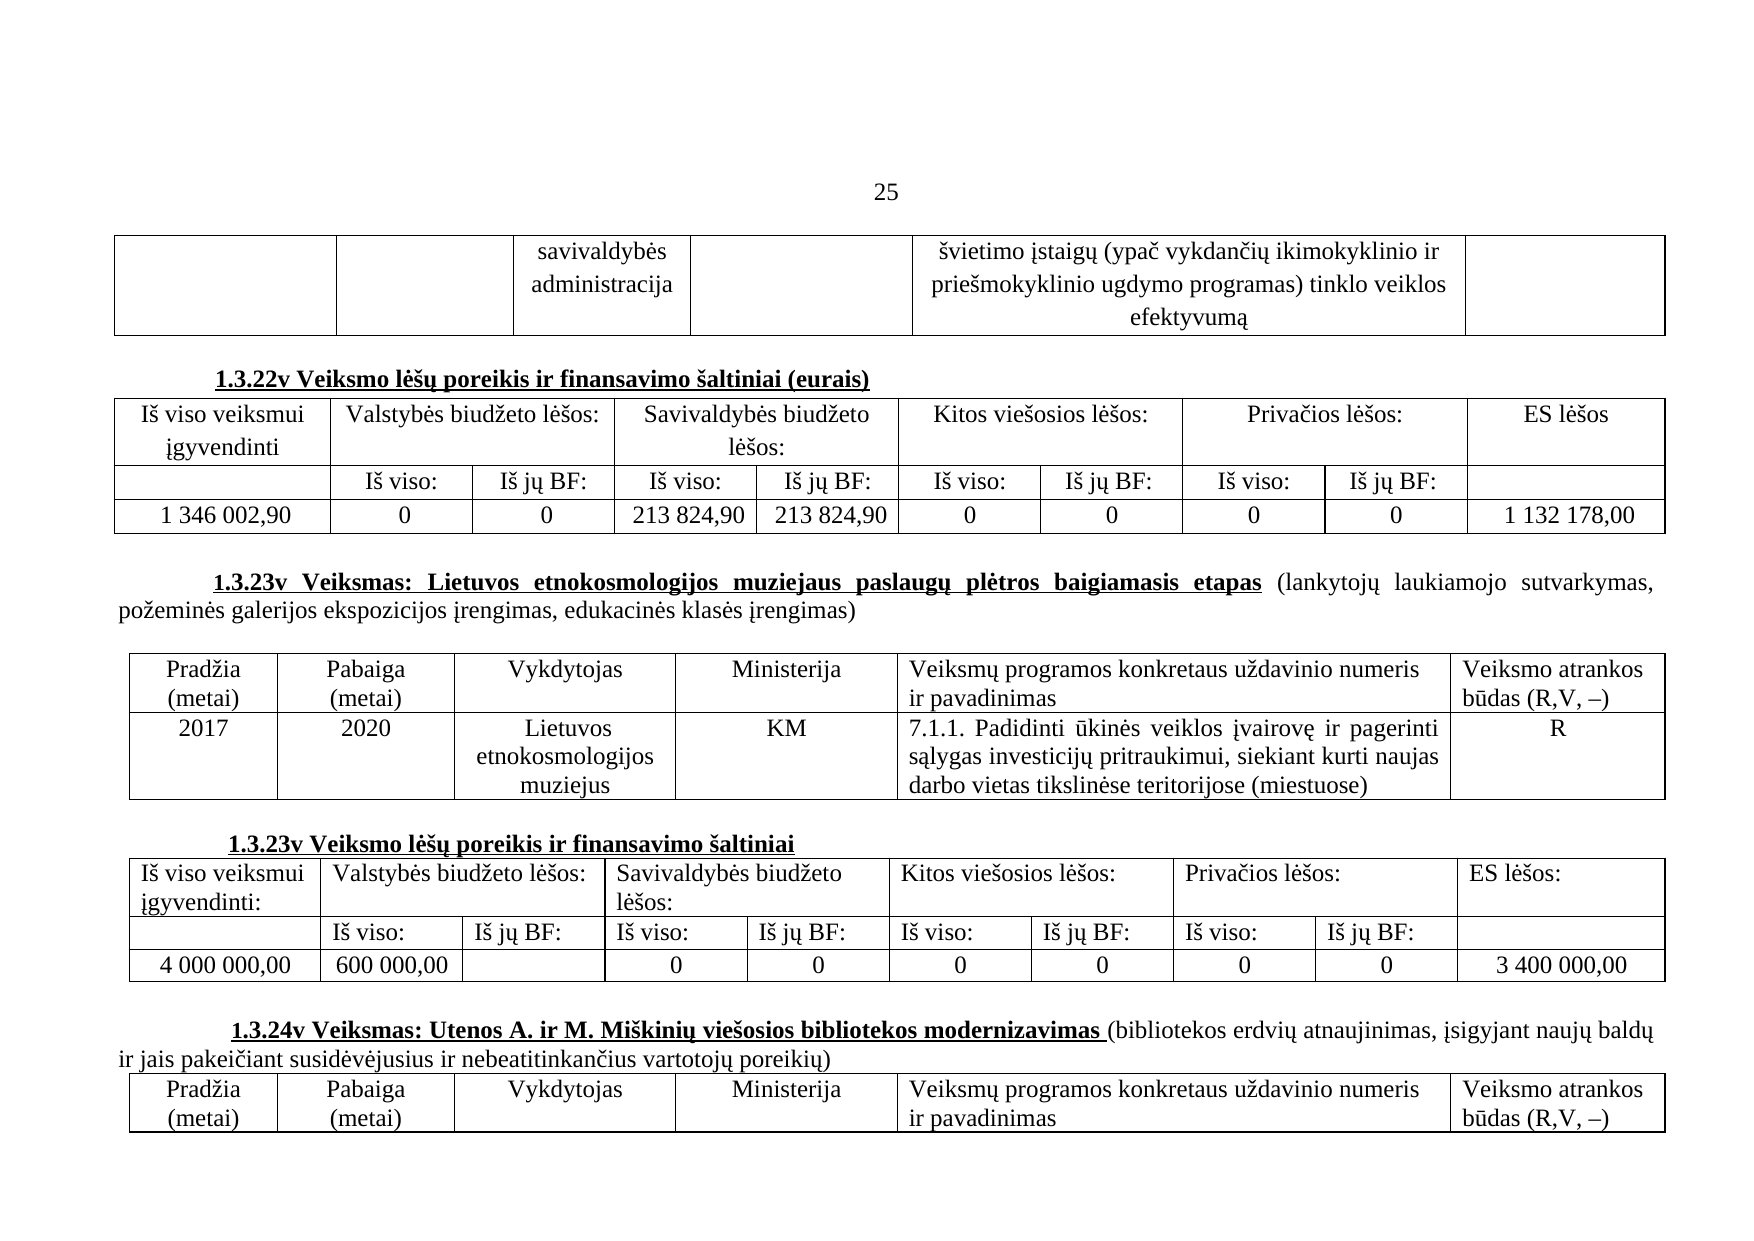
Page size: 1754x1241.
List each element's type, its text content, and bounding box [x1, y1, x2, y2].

table_cell Iš jų BF: [473, 466, 614, 499]
table_header Privačios lėšos: [1174, 859, 1457, 916]
table_cell [691, 236, 912, 335]
table_cell 0 [1183, 500, 1324, 533]
table_cell Iš viso: [890, 917, 1031, 949]
table_header Ministerija [676, 654, 897, 712]
table_cell Iš viso: [615, 466, 756, 499]
table_header Valstybės biudžeto lėšos: [331, 399, 614, 465]
text 1.3.23v Veiksmo lėšų poreikis ir finansavimo šaltiniai [118, 829, 1654, 857]
table_header Savivaldybės biudžeto lėšos: [606, 859, 889, 916]
table_header Pabaiga (metai) [278, 654, 454, 712]
table_cell R [1451, 713, 1664, 799]
table_cell [130, 917, 320, 949]
table_cell [337, 236, 513, 335]
table_cell KM [676, 713, 897, 799]
table_cell 0 [890, 950, 1031, 981]
table_header Pradžia (metai) [130, 654, 277, 712]
table_cell 0 [1041, 500, 1182, 533]
table_cell 2020 [278, 713, 454, 799]
table_cell švietimo įstaigų (ypač vykdančių ikimokyklinio ir priešmokyklinio ugdymo programas) tinklo veiklos efektyvumą [913, 236, 1465, 335]
table_cell 0 [748, 950, 889, 981]
table_cell [1458, 917, 1664, 949]
table_cell 0 [606, 950, 747, 981]
table_header Ministerija [676, 1074, 897, 1131]
table_cell 7.1.1. Padidinti ūkinės veiklos įvairovę ir pagerinti sąlygas investicijų pritraukimui, siekiant kurti naujas darbo vietas tikslinėse teritorijose (miestuose) [898, 713, 1450, 799]
table_cell Iš viso: [1174, 917, 1315, 949]
table_header Vykdytojas [455, 654, 675, 712]
table_cell [1466, 236, 1664, 335]
table_cell Iš viso: [899, 466, 1040, 499]
table_cell [463, 950, 604, 981]
table_cell [115, 236, 336, 335]
table_cell 213 824,90 [615, 500, 756, 533]
table_cell Iš jų BF: [1032, 917, 1173, 949]
table_cell Iš jų BF: [1326, 466, 1467, 499]
table_header Kitos viešosios lėšos: [899, 399, 1182, 465]
table_cell 1 132 178,00 [1468, 500, 1664, 533]
table_cell savivaldybės administracija [514, 236, 690, 335]
table_cell 213 824,90 [757, 500, 898, 533]
table_cell Iš jų BF: [463, 917, 604, 949]
table_header Veiksmų programos konkretaus uždavinio numeris ir pavadinimas [898, 654, 1450, 712]
table_cell Lietuvos etnokosmologijos muziejus [455, 713, 675, 799]
table_cell 3 400 000,00 [1458, 950, 1664, 981]
table_cell Iš jų BF: [748, 917, 889, 949]
table_header Veiksmo atrankos būdas (R,V, –) [1451, 654, 1664, 712]
table_cell Iš jų BF: [1041, 466, 1182, 499]
table_cell Iš viso: [1183, 466, 1324, 499]
table_cell 0 [899, 500, 1040, 533]
table_header Vykdytojas [455, 1074, 675, 1131]
table_header Privačios lėšos: [1183, 399, 1467, 465]
table_cell Iš jų BF: [757, 466, 898, 499]
table_cell Iš viso: [321, 917, 462, 949]
table_header Valstybės biudžeto lėšos: [321, 859, 604, 916]
table_header Veiksmų programos konkretaus uždavinio numeris ir pavadinimas [898, 1074, 1450, 1131]
table_header Iš viso veiksmui įgyvendinti: [130, 859, 320, 916]
table_cell 2017 [130, 713, 277, 799]
table_header Veiksmo atrankos būdas (R,V, –) [1451, 1074, 1664, 1131]
table_cell 600 000,00 [321, 950, 462, 981]
table_cell Iš jų BF: [1316, 917, 1457, 949]
table_cell 0 [1326, 500, 1467, 533]
table_cell 0 [1032, 950, 1173, 981]
table_cell 1 346 002,90 [115, 500, 330, 533]
table_cell Iš viso: [331, 466, 472, 499]
table_cell [115, 466, 330, 499]
table_header ES lėšos: [1458, 859, 1664, 916]
table_cell 0 [331, 500, 472, 533]
text 1.3.24v Veiksmas: Utenos A. ir M. Miškinių viešosios bibliotekos modernizavimas (bibliotekos erdvių atnaujinimas, įsigyjant naujų baldų ir jais pakeičiant susidėvėjusius ir nebeatitinkančius vartotojų poreikių) [118, 1015, 1654, 1073]
table_header Iš viso veiksmui įgyvendinti [115, 399, 330, 465]
text 1.3.23v Veiksmas: Lietuvos etnokosmologijos muziejaus paslaugų plėtros baigiamasis etapas (lankytojų laukiamojo sutvarkymas, požeminės galerijos ekspozicijos įrengimas, edukacinės klasės įrengimas) [118, 567, 1654, 624]
table_header Pradžia (metai) [130, 1074, 277, 1131]
table_header Kitos viešosios lėšos: [890, 859, 1173, 916]
table_cell Iš viso: [606, 917, 747, 949]
table_cell 4 000 000,00 [130, 950, 320, 981]
table_cell 0 [473, 500, 614, 533]
table_cell [1468, 466, 1664, 499]
table_header Savivaldybės biudžeto lėšos: [615, 399, 898, 465]
table_cell 0 [1174, 950, 1315, 981]
table_header ES lėšos [1468, 399, 1664, 465]
table_header Pabaiga (metai) [278, 1074, 454, 1131]
text 1.3.22v Veiksmo lėšų poreikis ir finansavimo šaltiniai (eurais) [118, 364, 1654, 393]
table_cell 0 [1316, 950, 1457, 981]
